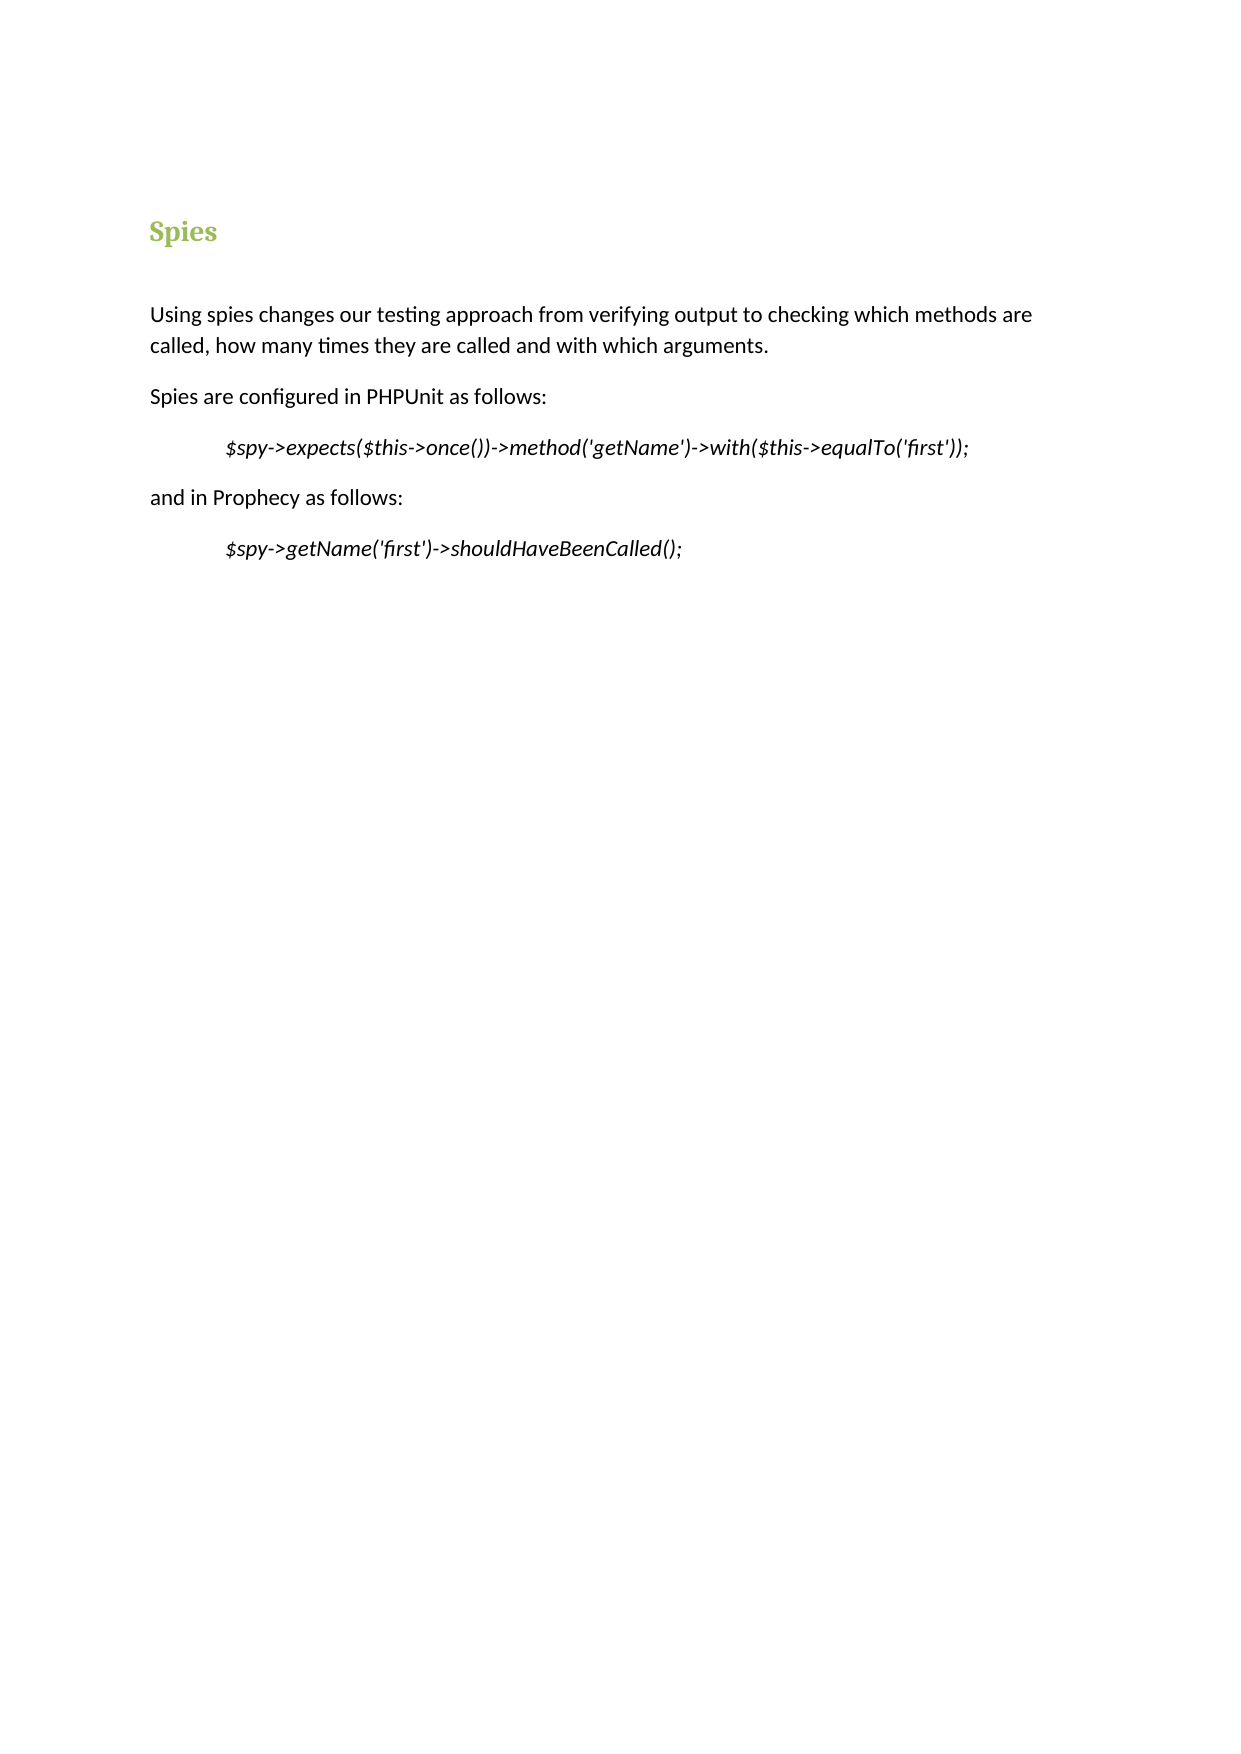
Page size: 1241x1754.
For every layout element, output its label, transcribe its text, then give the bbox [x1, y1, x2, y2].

text Spies are configured in PHPUnit as follows: [150, 382, 1090, 410]
subtitle Spies [150, 216, 1090, 249]
text $spy->getName('first')->shouldHaveBeenCalled(); [225, 534, 1090, 562]
text Using spies changes our testing approach from verifying output to checking which methods are called, how many times they are called and with which arguments. [150, 300, 1090, 359]
text $spy->expects($this->once())->method('getName')->with($this->equalTo('first')); [225, 433, 1090, 461]
text and in Prophecy as follows: [150, 483, 1090, 511]
